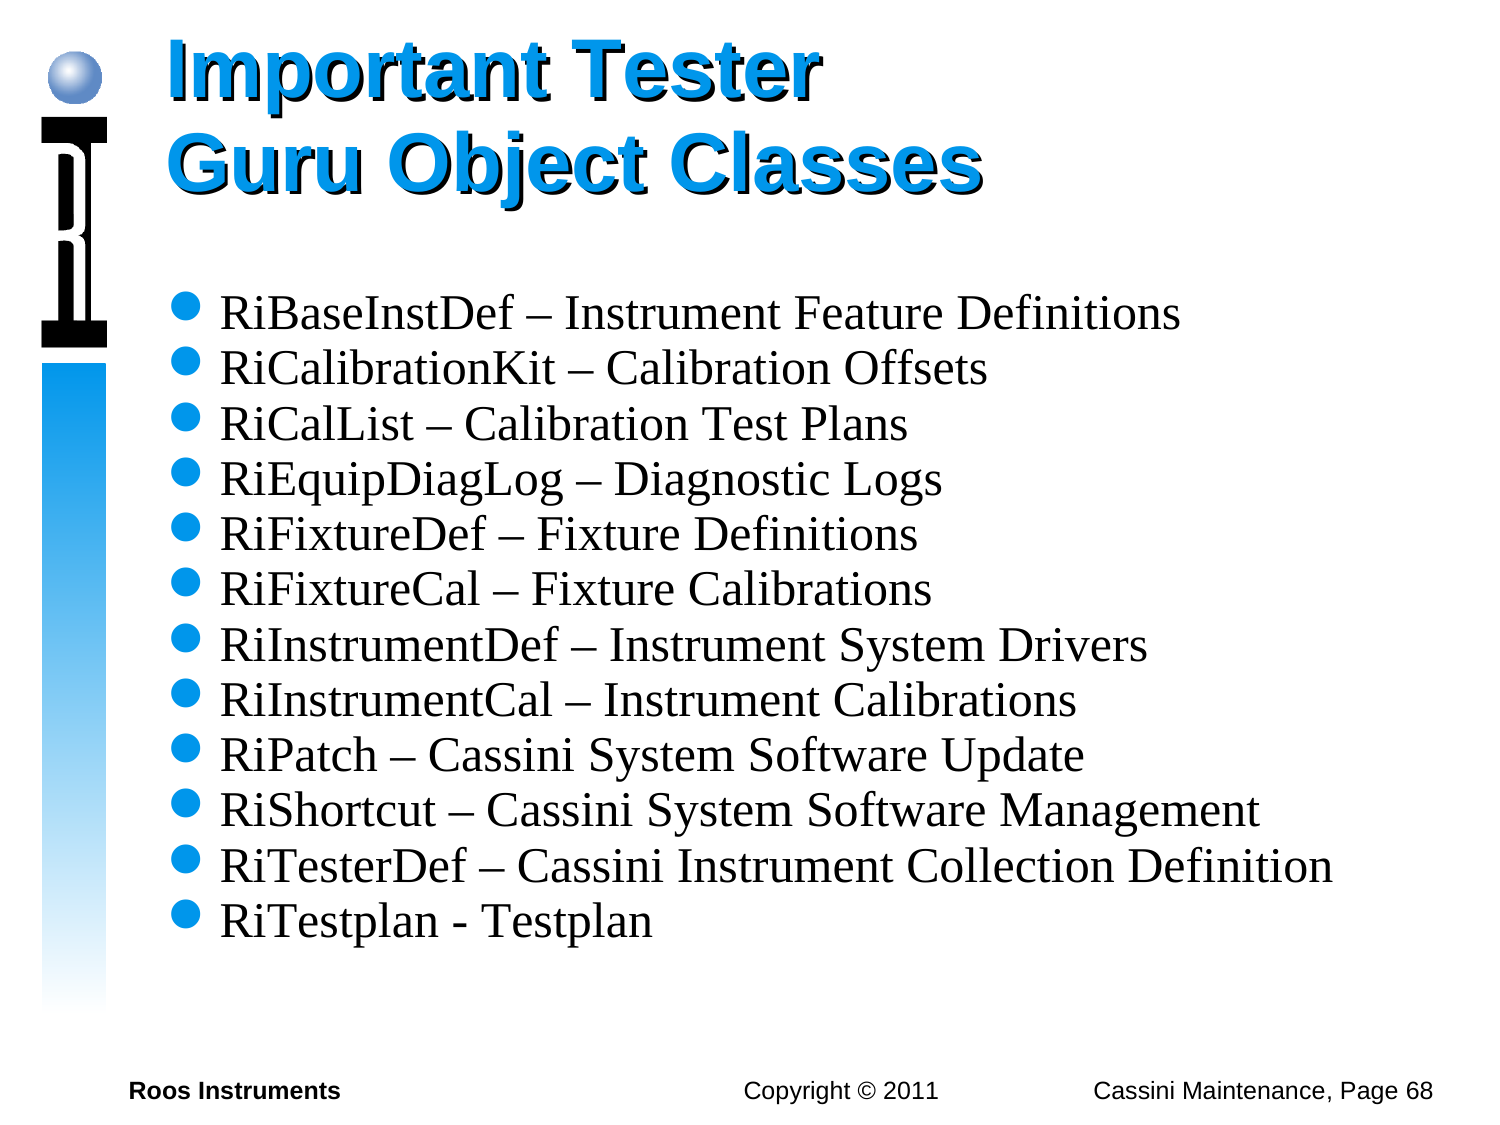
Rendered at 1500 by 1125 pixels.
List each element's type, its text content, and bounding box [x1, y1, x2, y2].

list RiBaseInstDef – Instrument Feature Definitions RiCalibrationKit – Calibration Offsets RiCalList – Calibration Test Plans RiEquipDiagLog – Diagnostic Logs RiFixtureDef – Fixture Definitions RiFixtureCal – Fixture Calibrations RiInstrumentDef – Instrument System Drivers RiInstrumentCal – Instrument Calibrations RiPatch – Cassini System Software Update RiShortcut – Cassini System Software Management RiTesterDef – Cassini Instrument Collection Definition RiTestplan - Testplan [167, 284, 1408, 1012]
title Important Tester Guru Object Classes [165, 22, 1411, 209]
